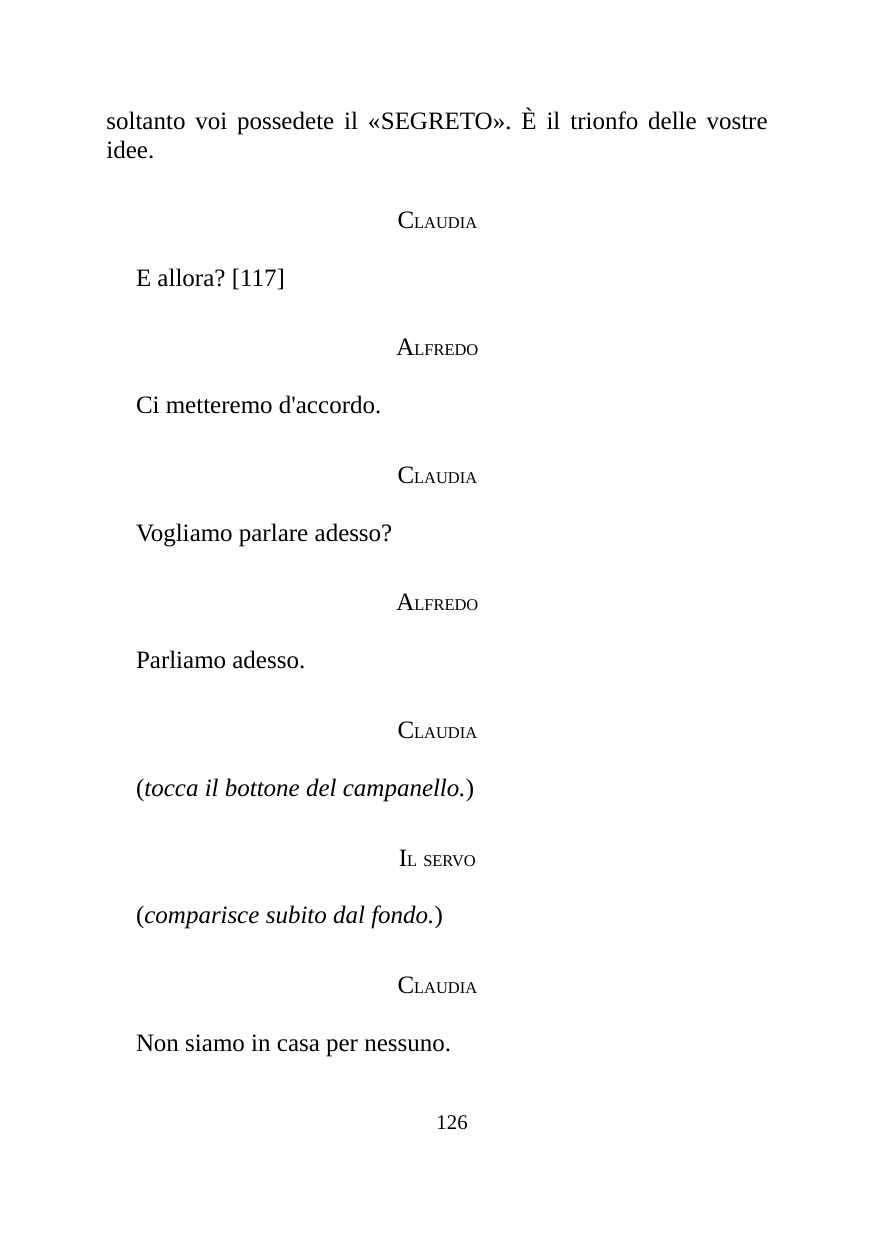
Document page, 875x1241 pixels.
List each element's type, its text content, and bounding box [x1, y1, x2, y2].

text Ci metteremo d'accordo. [106, 390, 768, 419]
text Il servo [106, 843, 768, 871]
text Alfredo [106, 587, 768, 616]
text Non siamo in casa per nessuno. [106, 1028, 768, 1057]
text Alfredo [106, 332, 768, 361]
text soltanto voi possedete il «SEGRETO». È il trionfo delle vostre idee. [106, 106, 768, 164]
text Parliamo adesso. [106, 645, 768, 674]
text Claudia [106, 205, 768, 233]
text Claudia [106, 460, 768, 489]
text Claudia [106, 970, 768, 999]
text Claudia [106, 715, 768, 744]
text Vogliamo parlare adesso? [106, 518, 768, 547]
text E allora? [117] [106, 263, 768, 291]
text (tocca il bottone del campanello.) [106, 773, 768, 802]
text (comparisce subito dal fondo.) [106, 901, 768, 929]
